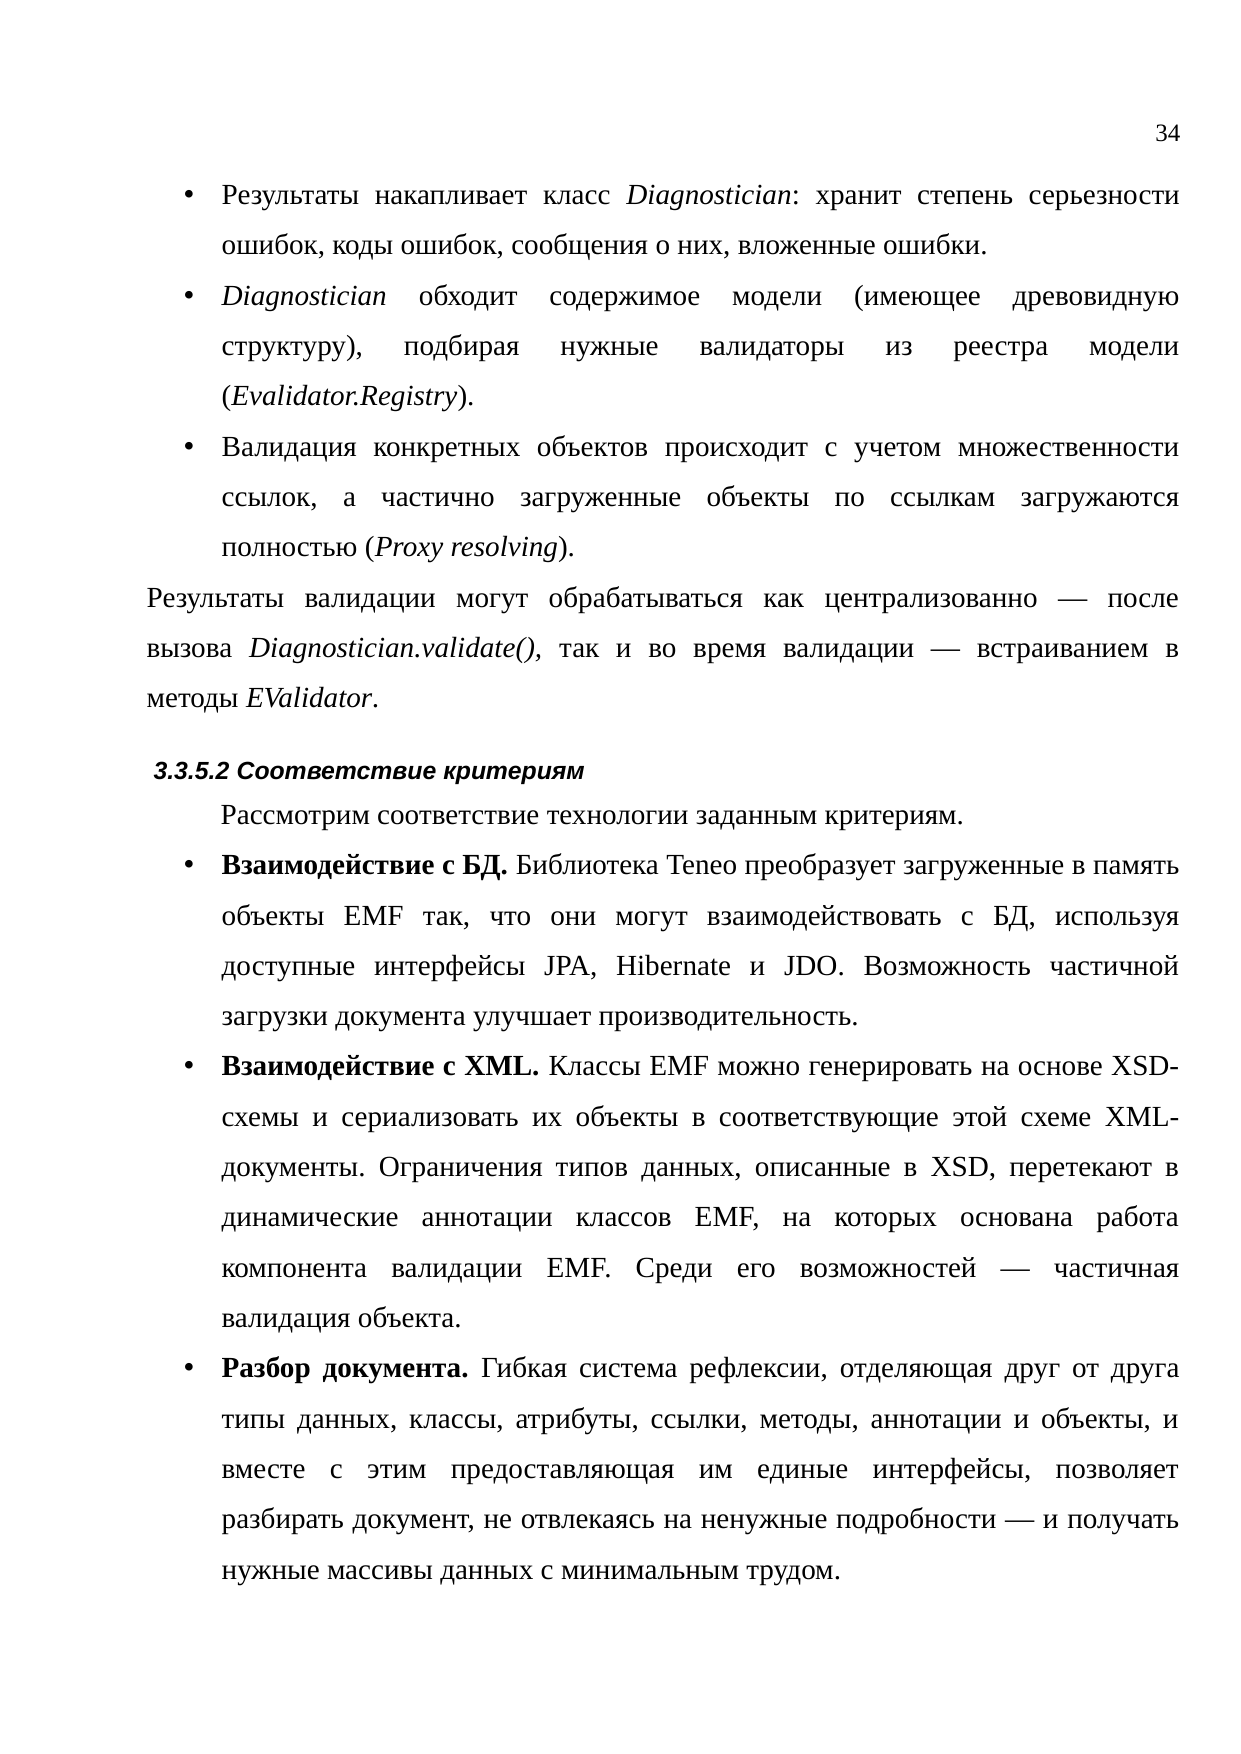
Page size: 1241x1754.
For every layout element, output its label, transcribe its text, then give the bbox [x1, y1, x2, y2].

list Результаты накапливает класс Diagnostician: хранит степень серьезности ошибок, коды ошибок, сообщения о них, вложенные ошибки. [184, 177, 1180, 261]
text Рассмотрим соответствие технологии заданным критериям. [146, 797, 1180, 830]
list Валидация конкретных объектов происходит с учетом множественности ссылок, а частично загруженные объекты по ссылкам загружаются полностью (Proxy resolving). [184, 429, 1180, 563]
subtitle Соответствие критериям [146, 756, 1180, 784]
list Взаимодействие с XML. Классы EMF можно генерировать на основе XSD-схемы и сериализовать их объекты в соответствующие этой схеме XML-документы. Ограничения типов данных, описанные в XSD, перетекают в динамические аннотации классов EMF, на которых основана работа компонента валидации EMF. Среди его возможностей — частичная валидация объекта. [184, 1048, 1180, 1334]
list Результаты валидации могут обрабатываться как централизованно — после вызова Diagnostician.validate(), так и во время валидации — встраиванием в методы EValidator. [109, 580, 1180, 714]
list Взаимодействие с БД. Библиотека Teneo преобразует загруженные в память объекты EMF так, что они могут взаимодействовать с БД, используя доступные интерфейсы JPA, Hibernate и JDO. Возможность частичной загрузки документа улучшает производительность. [184, 847, 1180, 1032]
list Diagnostician обходит содержимое модели (имеющее древовидную структуру), подбирая нужные валидаторы из реестра модели (Evalidator.Registry). [184, 278, 1180, 412]
list Разбор документа. Гибкая система рефлексии, отделяющая друг от друга типы данных, классы, атрибуты, ссылки, методы, аннотации и объекты, и вместе с этим предоставляющая им единые интерфейсы, позволяет разбирать документ, не отвлекаясь на ненужные подробности — и получать нужные массивы данных с минимальным трудом. [184, 1351, 1180, 1585]
